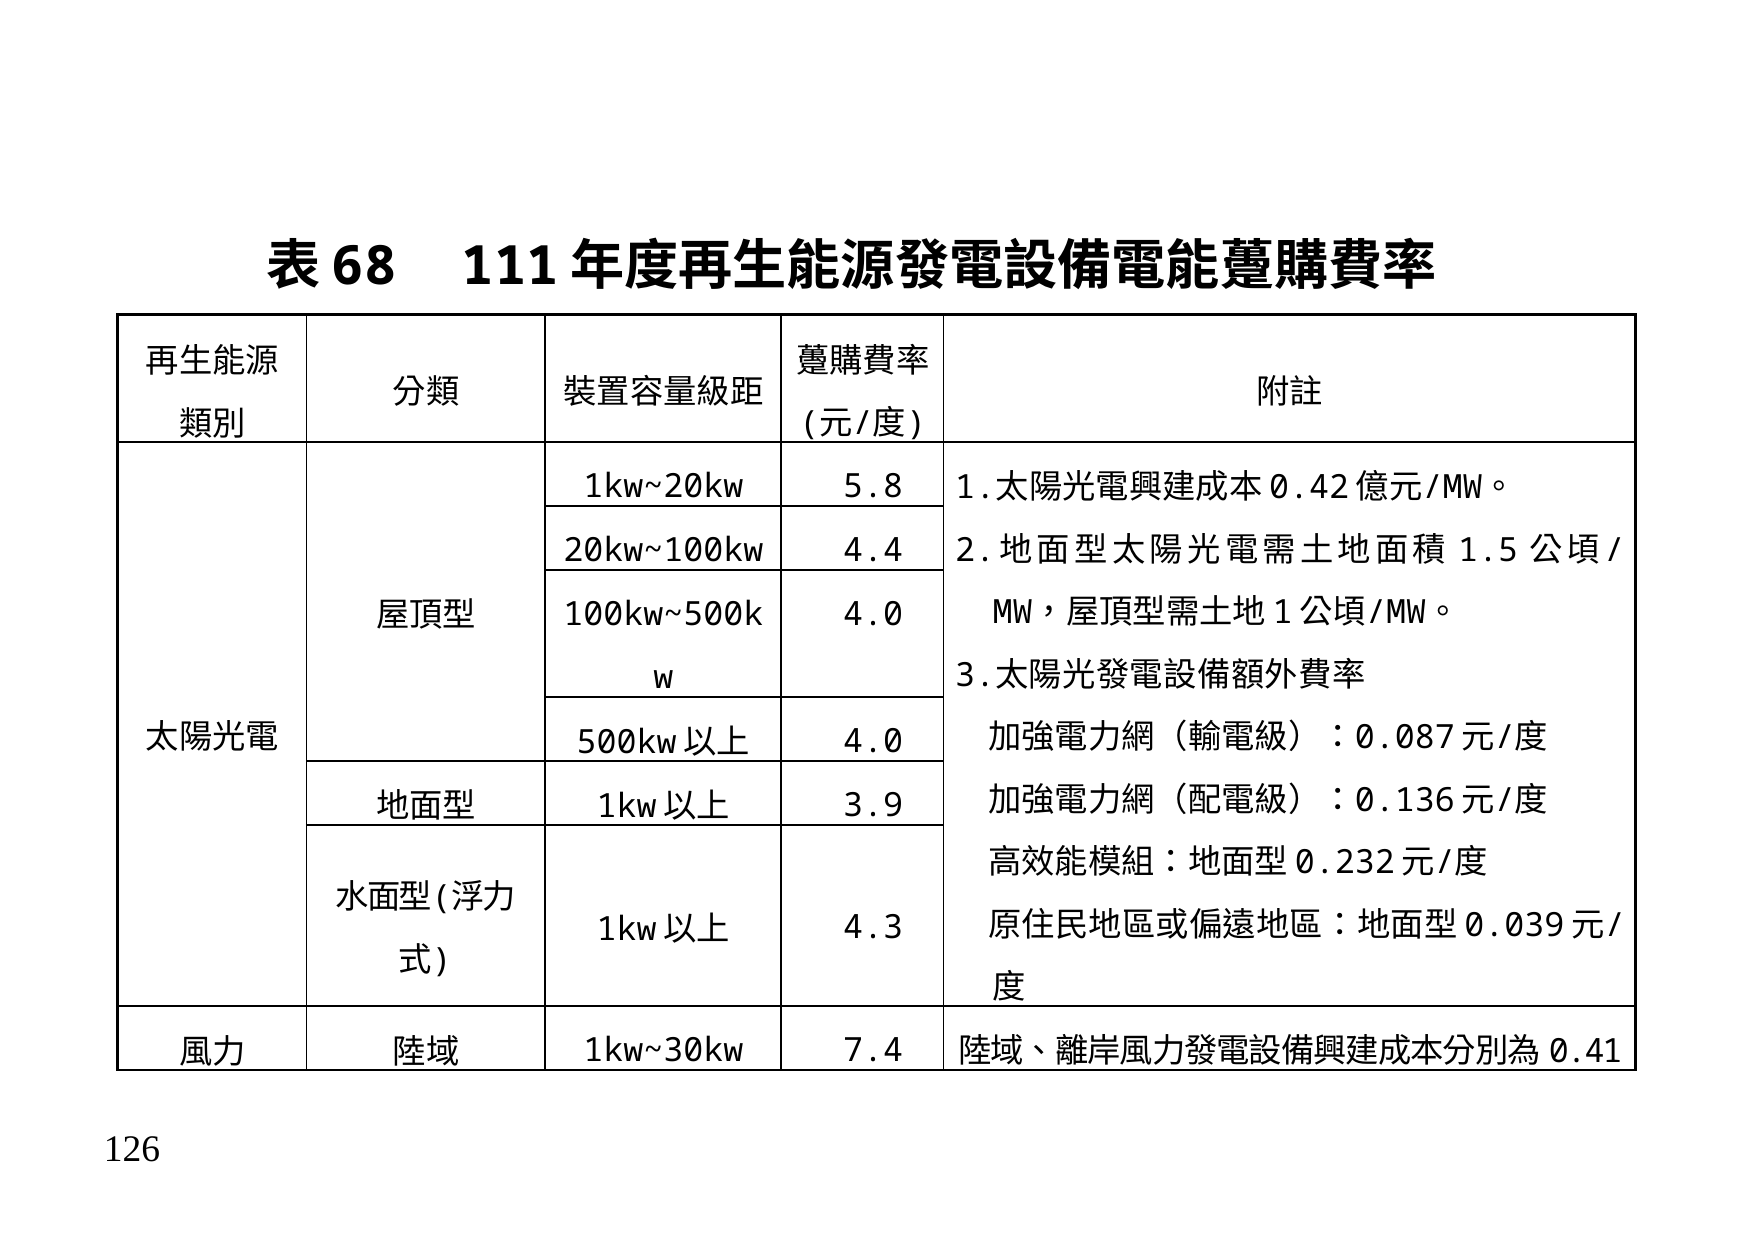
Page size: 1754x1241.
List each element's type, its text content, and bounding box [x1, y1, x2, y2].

table_cell 4.0 [782, 698, 943, 760]
table_cell 4.3 [782, 826, 943, 1005]
table_cell 500kw以上 [546, 698, 780, 760]
text 表68 111年度再生能源發電設備電能躉購費率 [103, 188, 1639, 313]
table_cell 屋頂型 [307, 443, 544, 760]
table_header 躉購費率 (元/度) [782, 316, 943, 441]
table_header 分類 [307, 316, 544, 441]
table_cell 4.0 [782, 571, 943, 696]
table_cell 1.太陽光電興建成本0.42億元/MW。 2.地面型太陽光電需土地面積1.5公頃/MW，屋頂型需土地1公頃/MW。 3.太陽光發電設備額外費率 加強電力網（輸電級）：0.087元/度 加強電力網（配電級）：0.136元/度 高效能模組：地面型0.232元/度 原住民地區或偏遠地區：地面型0.039元/度 [944, 443, 1634, 1005]
table_cell 7.4 [782, 1007, 943, 1069]
table_cell 水面型(浮力式) [307, 826, 544, 1005]
table_cell 陸域 [307, 1007, 544, 1069]
table_cell 4.4 [782, 507, 943, 569]
table_cell 20kw~100kw [546, 507, 780, 569]
table_cell 1kw以上 [546, 826, 780, 1005]
table_cell 100kw~500kw [546, 571, 780, 696]
table_header 再生能源 類別 [119, 316, 306, 441]
table_cell 3.9 [782, 762, 943, 824]
table_cell 1kw以上 [546, 762, 780, 824]
table_cell 1kw~20kw [546, 443, 780, 505]
table_cell 陸域、離岸風力發電設備興建成本分別為0.41 [944, 1007, 1634, 1069]
table_header 裝置容量級距 [546, 316, 780, 441]
table_header 附註 [944, 316, 1634, 441]
table_cell 5.8 [782, 443, 943, 505]
table_cell 1kw~30kw [546, 1007, 780, 1069]
table_cell 太陽光電 [119, 443, 306, 1005]
table_cell 地面型 [307, 762, 544, 824]
table_cell 風力 [119, 1007, 306, 1069]
